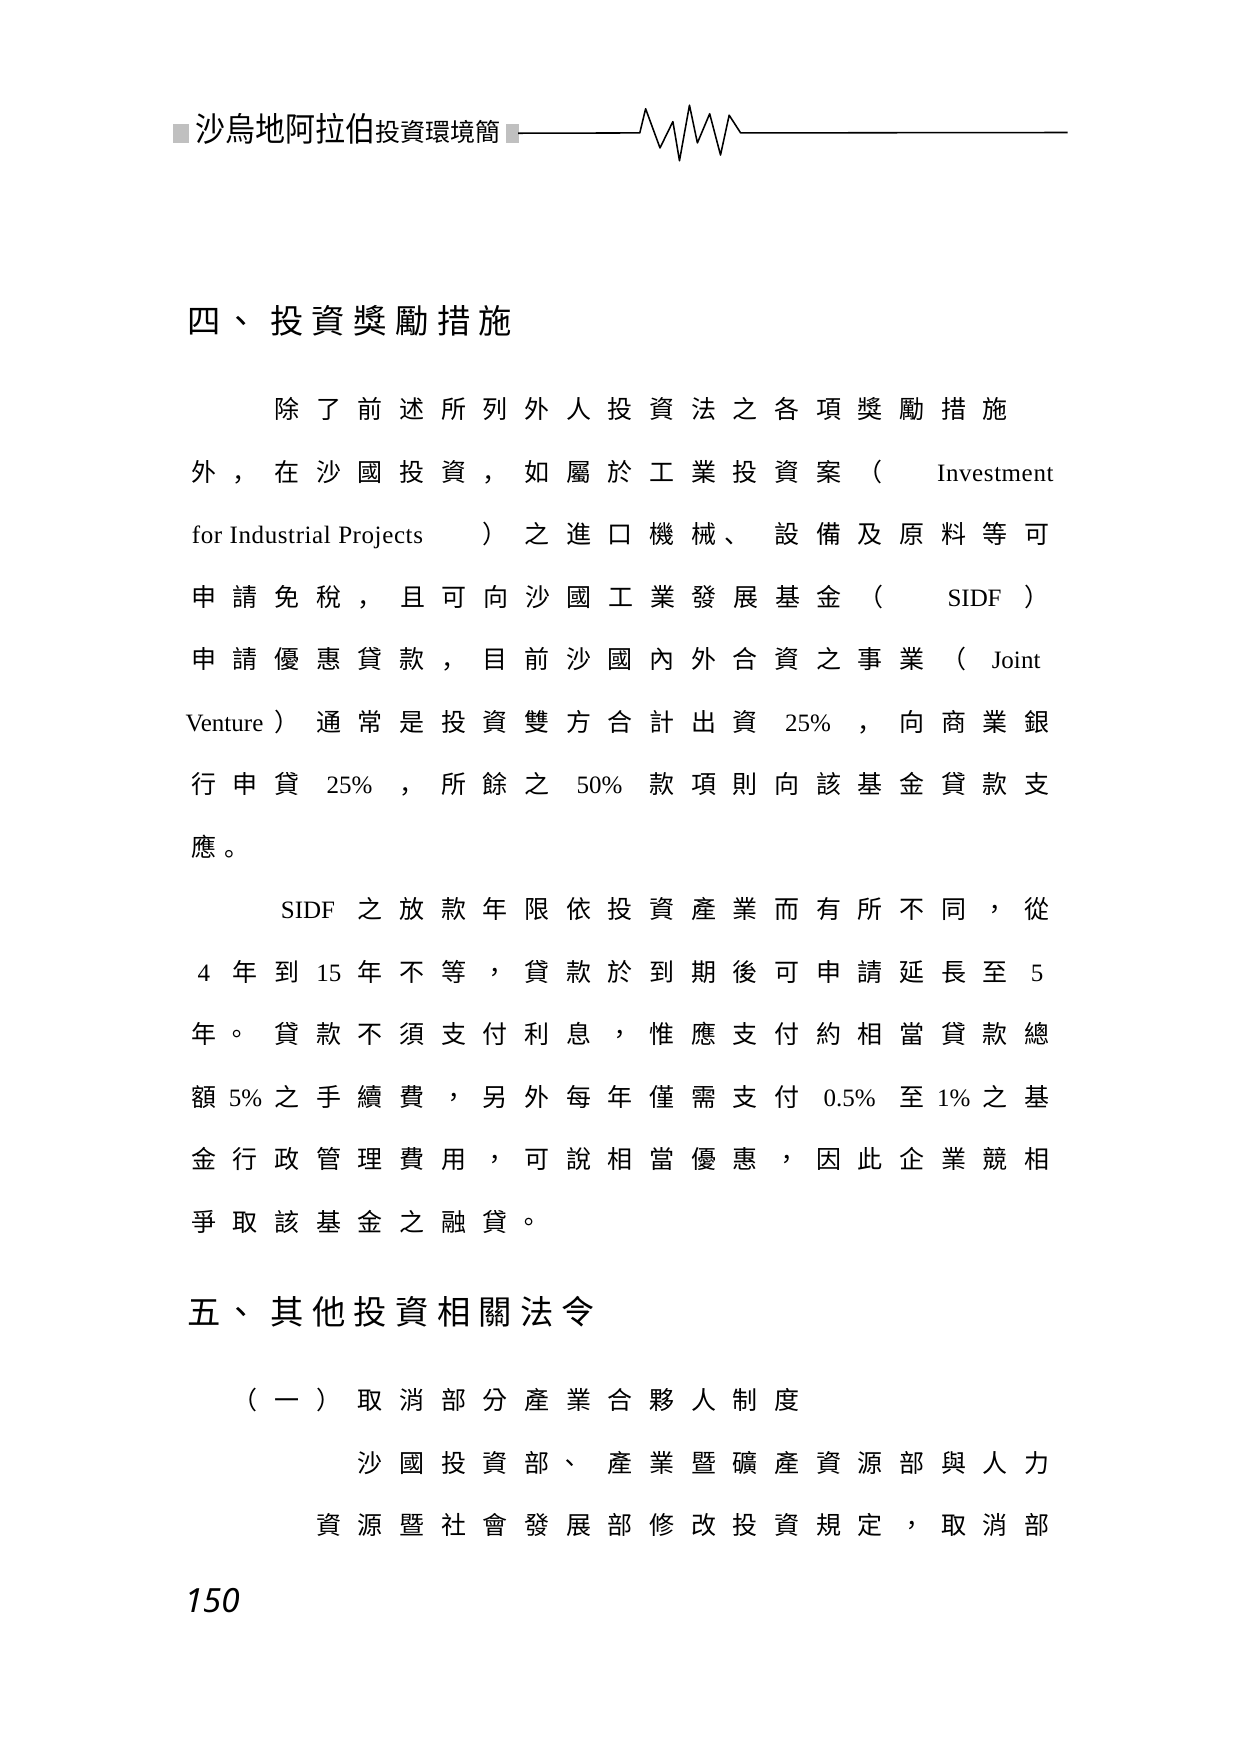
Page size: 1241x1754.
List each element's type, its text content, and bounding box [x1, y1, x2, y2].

text 五、其他投資相關法令 [183, 1268, 1058, 1331]
text 沙國投資部、產業暨礦產資源部與人力資源暨社會發展部修改投資規定，取消部 [281, 1420, 1058, 1545]
text （一）取消部分產業合夥人制度 [207, 1357, 1058, 1420]
text 四、投資獎勵措施 [183, 277, 1058, 339]
text SIDF之放款年限依投資產業而有所不同，從4年到15年不等，貸款於到期後可申請延長至5年。貸款不須支付利息，惟應支付約相當貸款總額5%之手續費，另外每年僅需支付0.5%至1%之基金行政管理費用，可說相當優惠，因此企業競相爭取該基金之融貸。 [183, 866, 1058, 1241]
text 除了前述所列外人投資法之各項獎勵措施外，在沙國投資，如屬於工業投資案（Investment for Industrial Projects）之進口機械、設備及原料等可申請免稅，且可向沙國工業發展基金（SIDF）申請優惠貸款，目前沙國內外合資之事業（Joint Venture）通常是投資雙方合計出資25%，向商業銀行申貸25%，所餘之50%款項則向該基金貸款支應。 [183, 366, 1058, 866]
